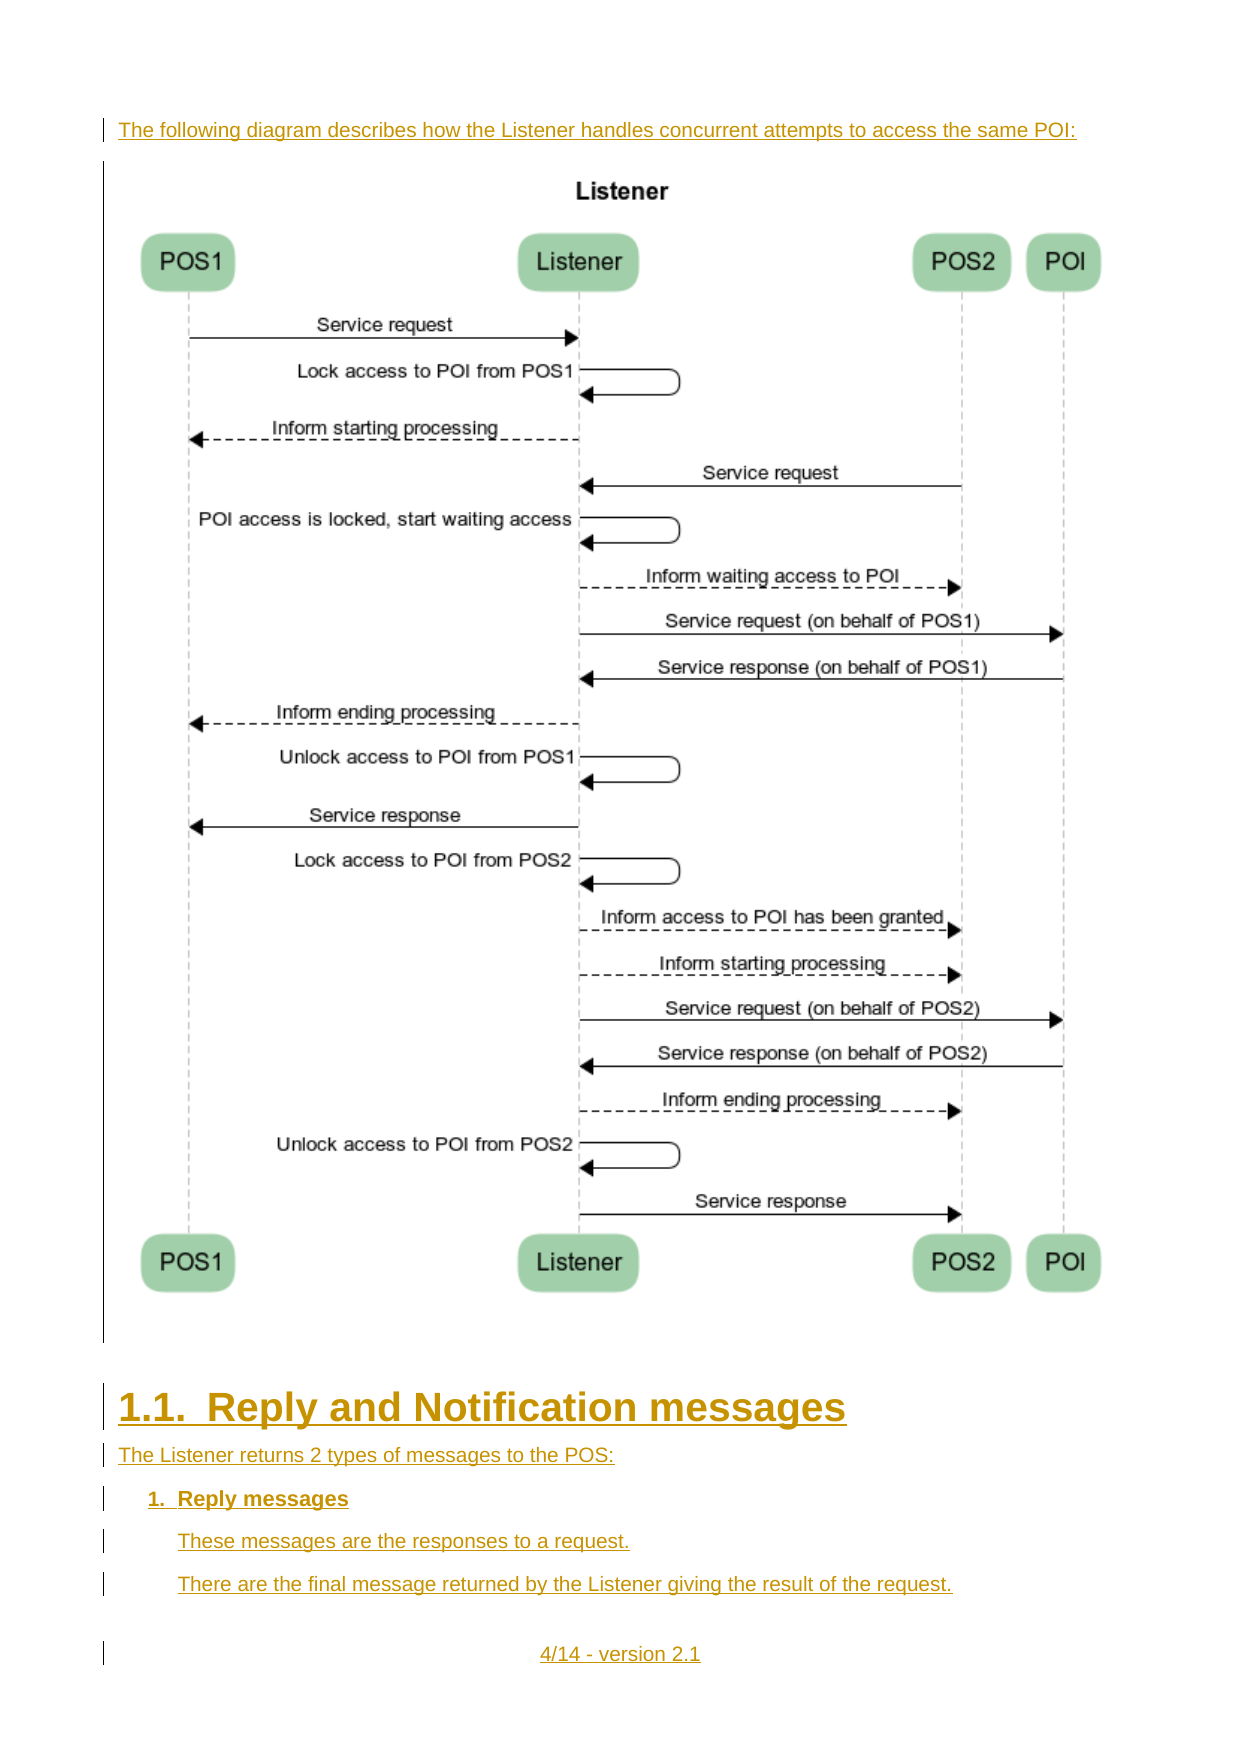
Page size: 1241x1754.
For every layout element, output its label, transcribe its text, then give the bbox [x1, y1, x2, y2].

text These messages are the responses to a request. [177, 1529, 1122, 1553]
text There are the final message returned by the Listener giving the result of the request. [177, 1572, 1122, 1596]
list Reply messages [148, 1486, 1093, 1511]
subtitle Reply and Notification messages [118, 1383, 1122, 1430]
text The following diagram describes how the Listener handles concurrent attempts to access the same POI: [118, 118, 1122, 142]
picture [118, 161, 1123, 1344]
text The Listener returns 2 types of messages to the POS: [118, 1443, 1122, 1467]
